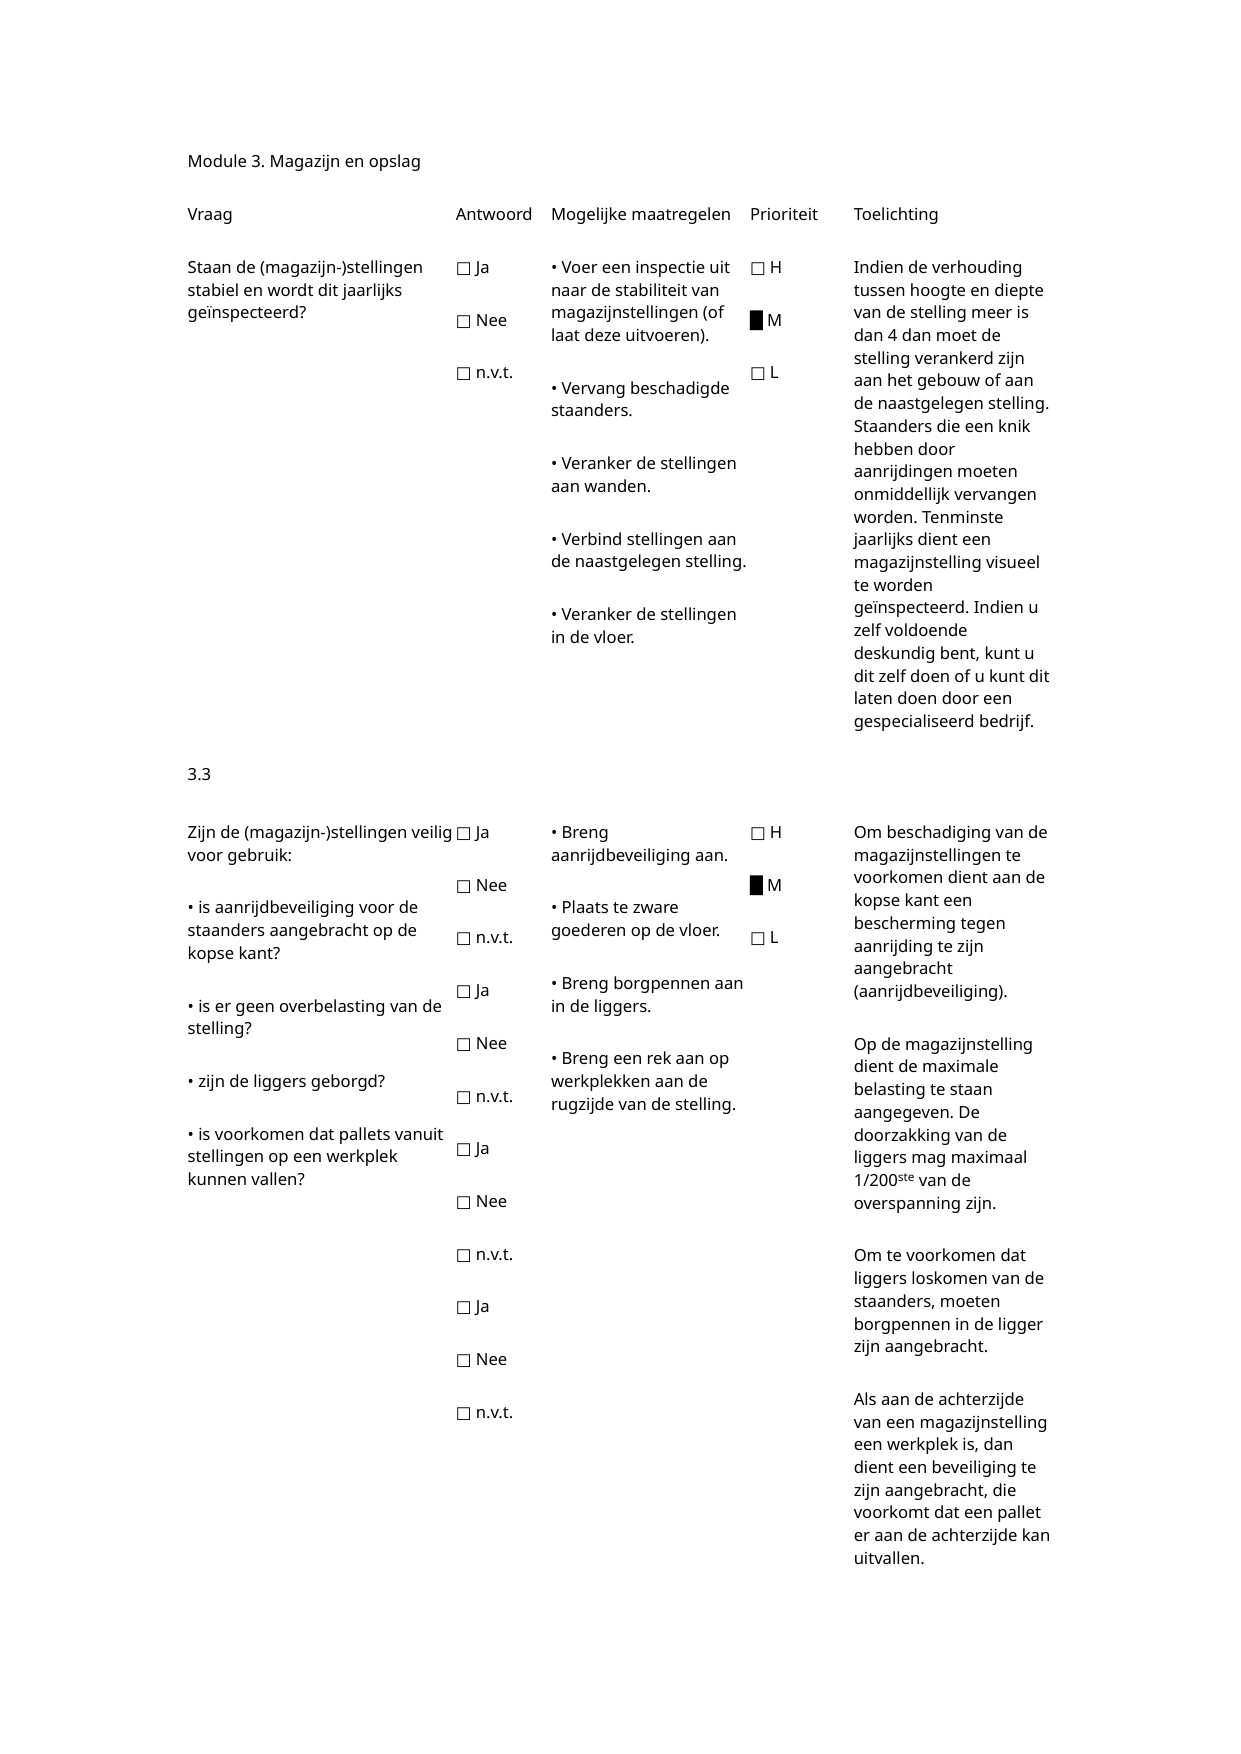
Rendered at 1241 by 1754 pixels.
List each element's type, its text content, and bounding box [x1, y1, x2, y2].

table_cell • Voer een inspectie uit naar de stabiliteit van magazijnstellingen (of laat deze uitvoeren). • Vervang beschadigde staanders. • Veranker de stellingen aan wanden. • Verbind stellingen aan de naastgelegen stelling. • Veranker de stellingen in de vloer. [551, 255, 750, 762]
table_cell [750, 762, 853, 821]
table_cell Zijn de (magazijn-)stellingen veilig voor gebruik: • is aanrijdbeveiliging voor de staanders aangebracht op de kopse kant? • is er geen overbelasting van de stelling? • zijn de liggers geborgd? • is voorkomen dat pallets vanuit stellingen op een werkplek kunnen vallen? [188, 821, 456, 1599]
table_cell □ H █ M □ L [750, 255, 853, 762]
table_cell Indien de verhouding tussen hoogte en diepte van de stelling meer is dan 4 dan moet de stelling verankerd zijn aan het gebouw of aan de naastgelegen stelling. Staanders die een knik hebben door aanrijdingen moeten onmiddellijk vervangen worden. Tenminste jaarlijks dient een magazijnstelling visueel te worden geïnspecteerd. Indien u zelf voldoende deskundig bent, kunt u dit zelf doen of u kunt dit laten doen door een gespecialiseerd bedrijf. [854, 255, 1053, 762]
table_cell Prioriteit [750, 203, 853, 255]
table_cell Om beschadiging van de magazijnstellingen te voorkomen dient aan de kopse kant een bescherming tegen aanrijding te zijn aangebracht (aanrijdbeveiliging). Op de magazijnstelling dient de maximale belasting te staan aangegeven. De doorzakking van de liggers mag maximaal 1/200ste van de overspanning zijn. Om te voorkomen dat liggers loskomen van de staanders, moeten borgpennen in de ligger zijn aangebracht. Als aan de achterzijde van een magazijnstelling een werkplek is, dan dient een beveiliging te zijn aangebracht, die voorkomt dat een pallet er aan de achterzijde kan uitvallen. [854, 821, 1053, 1599]
table_cell • Breng aanrijdbeveiliging aan. • Plaats te zware goederen op de vloer. • Breng borgpennen aan in de liggers. • Breng een rek aan op werkplekken aan de rugzijde van de stelling. [551, 821, 750, 1599]
table_header Module 3. Magazijn en opslag [188, 150, 1053, 203]
table_cell [551, 762, 750, 821]
table_cell [854, 762, 1053, 821]
table_cell 3.3 [188, 762, 456, 821]
table_cell □ Ja □ Nee □ n.v.t. □ Ja □ Nee □ n.v.t. □ Ja □ Nee □ n.v.t. □ Ja □ Nee □ n.v.t. [456, 821, 551, 1599]
table_cell [456, 762, 551, 821]
table_cell Antwoord [456, 203, 551, 255]
table_cell □ H █ M □ L [750, 821, 853, 1599]
table_cell Staan de (magazijn-)stellingen stabiel en wordt dit jaarlijks geïnspecteerd? [188, 255, 456, 762]
table_cell Vraag [188, 203, 456, 255]
table_cell Toelichting [854, 203, 1053, 255]
table_cell Mogelijke maatregelen [551, 203, 750, 255]
table_cell □ Ja □ Nee □ n.v.t. [456, 255, 551, 762]
